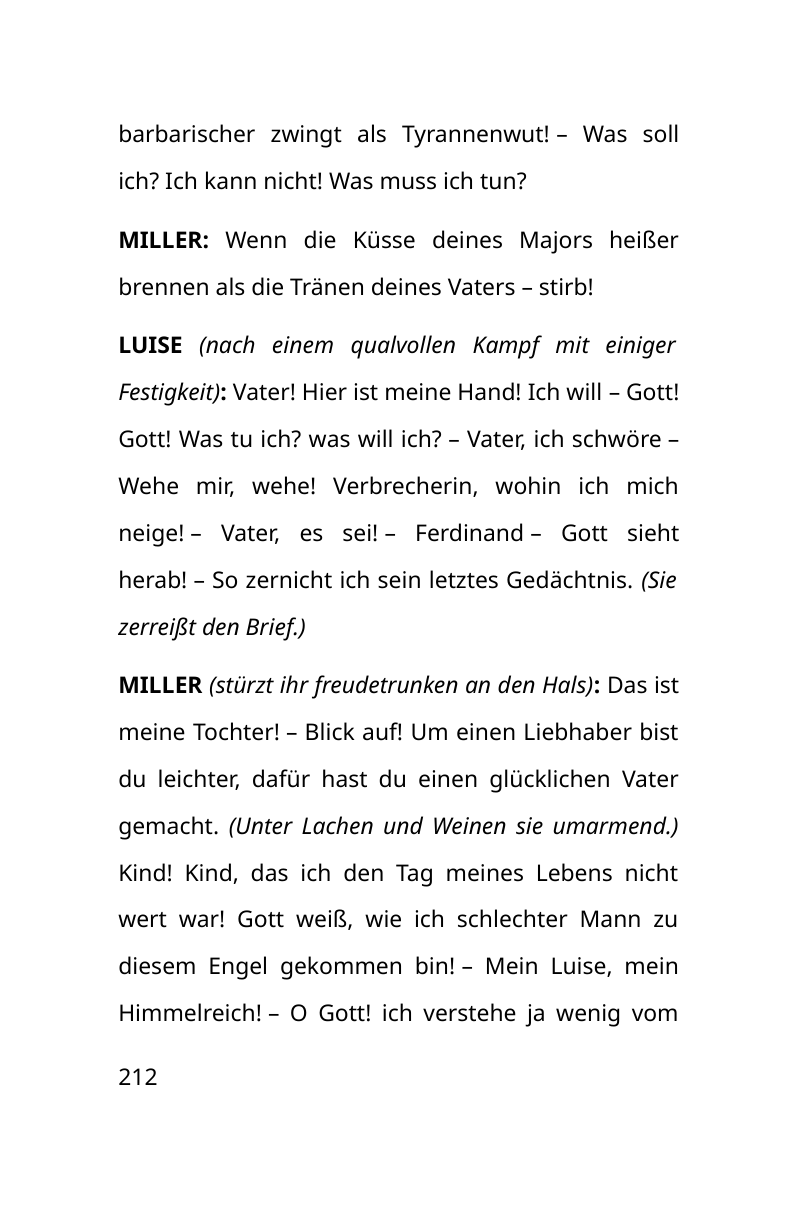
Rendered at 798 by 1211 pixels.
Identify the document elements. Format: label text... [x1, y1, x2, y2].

text MILLER (stürzt ihr freudetrunken an den Hals): Das ist meine Tochter! – Blick auf! Um einen Liebhaber bist du leichter, dafür hast du einen glücklichen Vater gemacht. (Unter Lachen und Weinen sie umarmend.) Kind! Kind, das ich den Tag meines Lebens nicht wert war! Gott weiß, wie ich schlechter Mann zu diesem Engel gekommen bin! – Mein Luise, mein Himmelreich! – O Gott! ich verstehe ja wenig vom [118, 669, 679, 1028]
text MILLER: Wenn die Küsse deines Majors heißer brennen als die Tränen deines Vaters – stirb! [118, 224, 679, 302]
text LUISE (nach einem qualvollen Kampf mit einiger Festigkeit): Vater! Hier ist meine Hand! Ich will – Gott! Gott! Was tu ich? was will ich? – Vater, ich schwöre – Wehe mir, wehe! Verbrecherin, wohin ich mich neige! – Vater, es sei! – Ferdinand – Gott sieht herab! – So zernicht ich sein letztes Gedächtnis. (Sie zerreißt den Brief.) [118, 329, 679, 642]
text barbarischer zwingt als Tyrannenwut! – Was soll ich? Ich kann nicht! Was muss ich tun? [118, 118, 679, 196]
